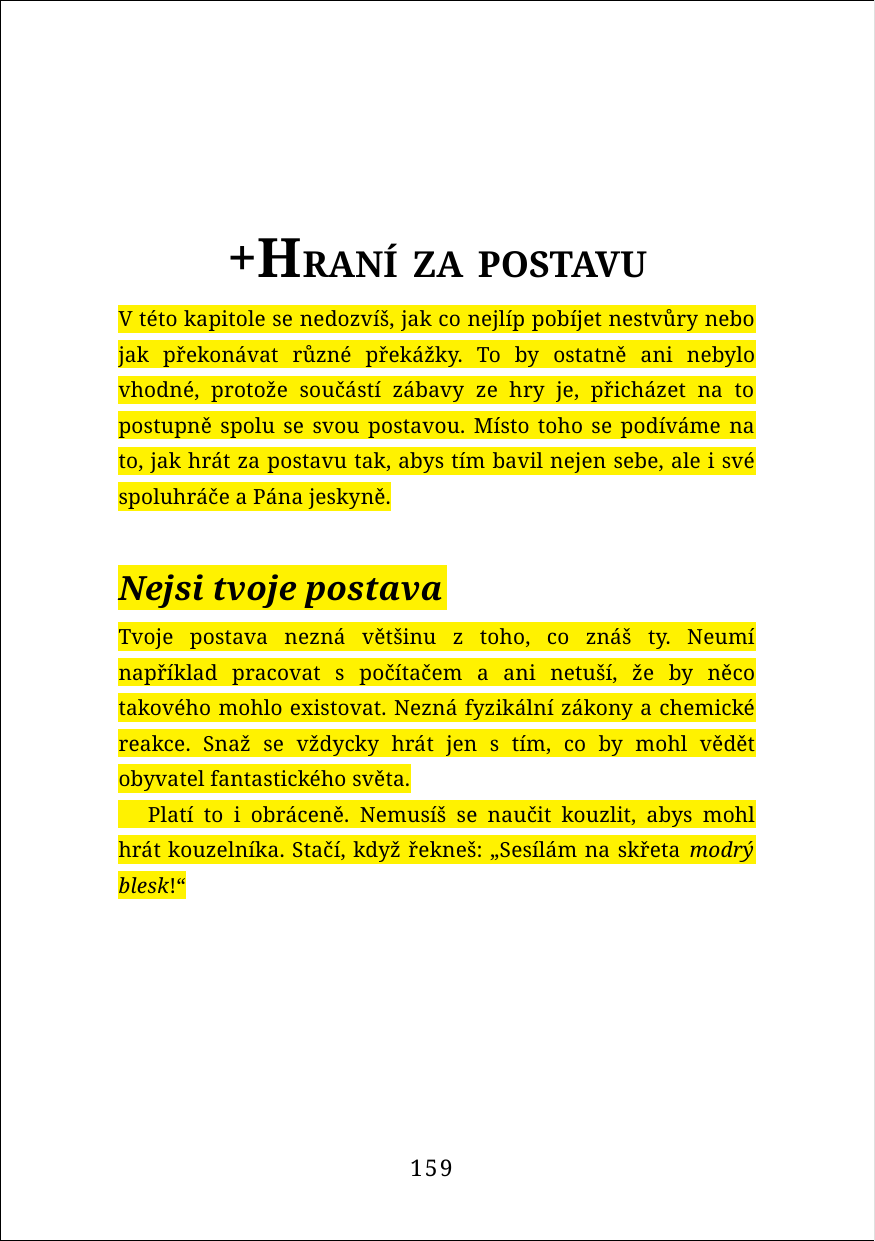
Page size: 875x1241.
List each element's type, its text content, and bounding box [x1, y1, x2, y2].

text V této kapitole se nedozvíš, jak co nejlíp pobíjet nestvůry nebo jak překonávat různé překážky. To by ostatně ani nebylo vhodné, protože součástí zábavy ze hry je, přicházet na to postupně spolu se svou postavou. Místo toho se podíváme na to, jak hrát za postavu tak, abys tím bavil nejen sebe, ale i své spoluhráče a Pána jeskyně. [118, 304, 756, 511]
subtitle +Hraní za postavu [118, 219, 756, 293]
subtitle Nejsi tvoje postava [118, 565, 756, 610]
text Tvoje postava nezná většinu z toho, co znáš ty. Neumí například pracovat s počítačem a ani netuší, že by něco takového mohlo existovat. Nezná fyzikální zákony a chemické reakce. Snaž se vždycky hrát jen s tím, co by mohl vědět obyvatel fantastického světa. Platí to i obráceně. Nemusíš se naučit kouzlit, abys mohl hrát kouzelníka. Stačí, když řekneš: „Sesílám na skřeta modrý blesk!“ [118, 622, 756, 899]
